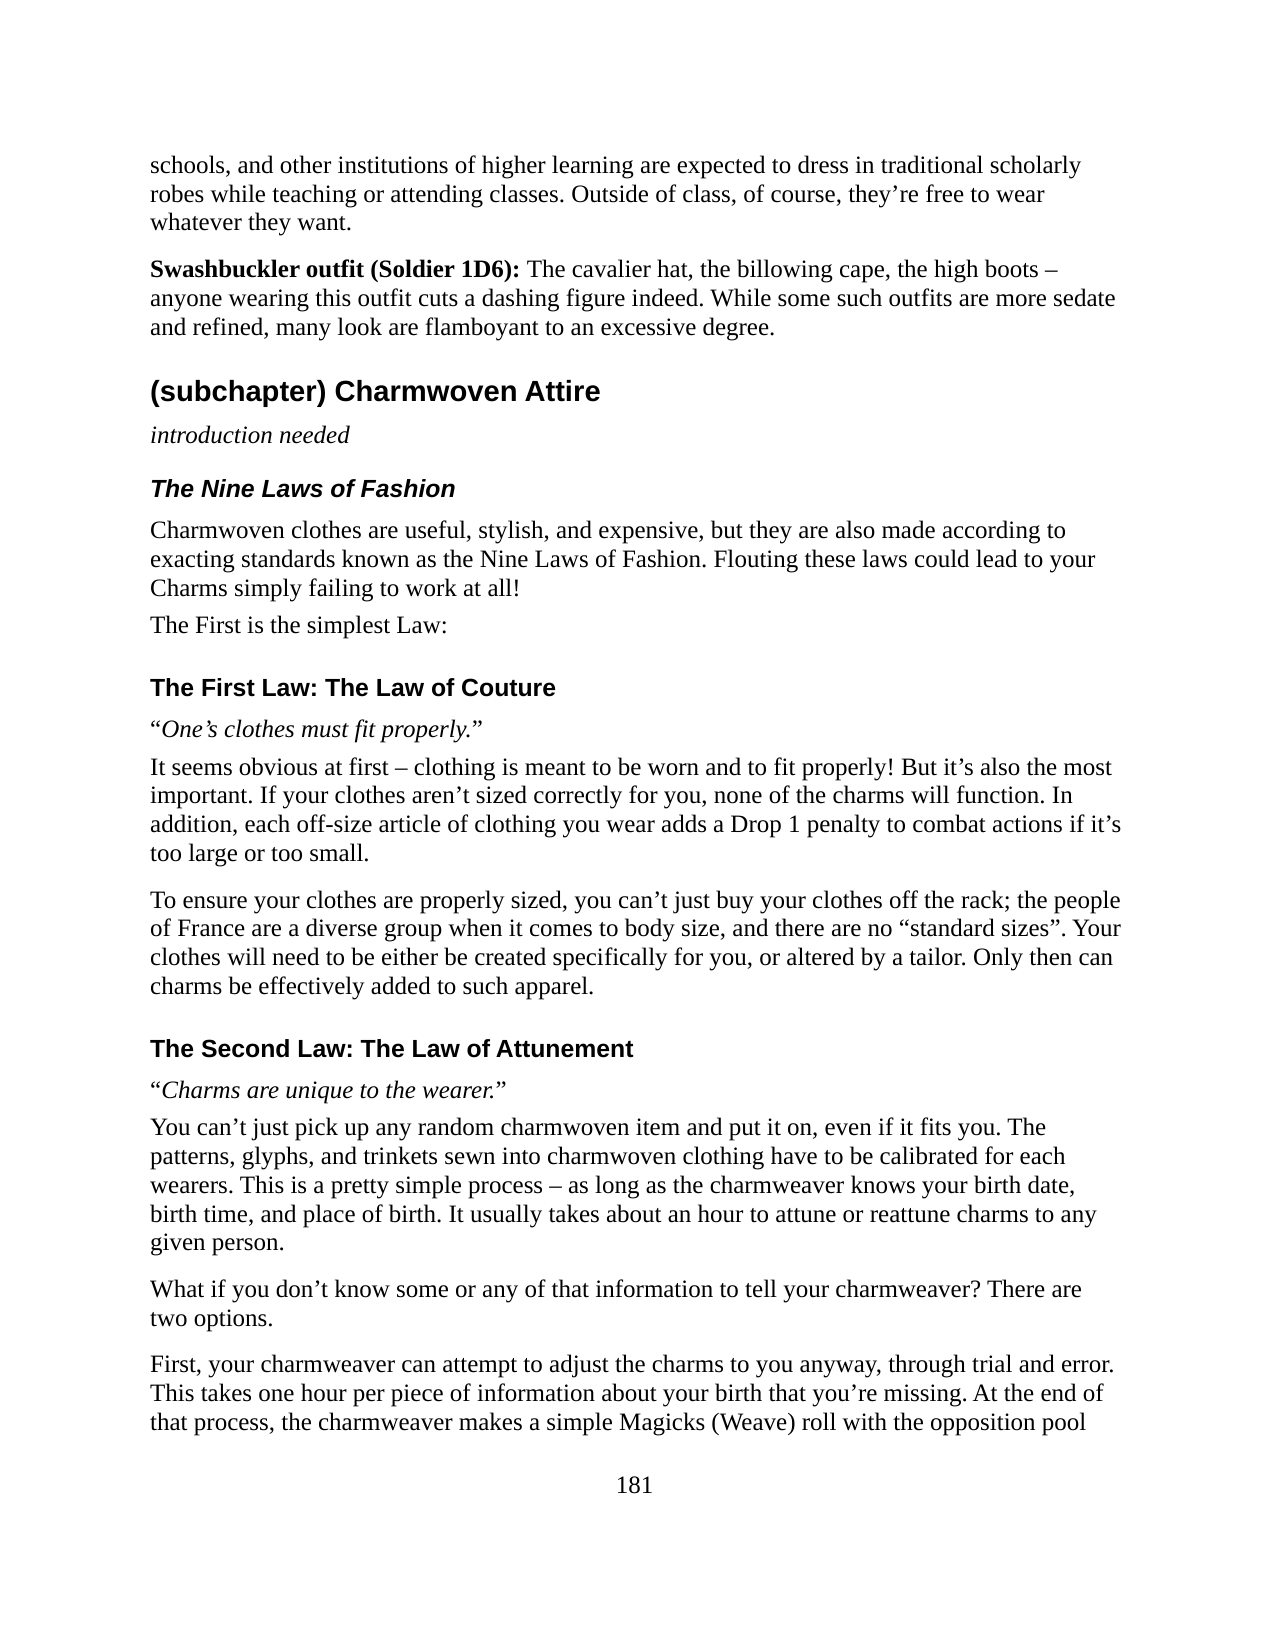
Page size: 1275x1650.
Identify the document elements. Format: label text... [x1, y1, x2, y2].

text schools, and other institutions of higher learning are expected to dress in traditional scholarly robes while teaching or attending classes. Outside of class, of course, they’re free to wear whatever they want. [150, 150, 1125, 236]
subtitle The First Law: The Law of Couture [150, 673, 1125, 702]
text You can’t just pick up any random charmwoven item and put it on, even if it fits you. The patterns, glyphs, and trinkets sewn into charmwoven clothing have to be calibrated for each wearers. This is a pretty simple process – as long as the charmweaver knows your birth date, birth time, and place of birth. It usually takes about an hour to attune or reattune charms to any given person. [150, 1112, 1125, 1256]
subtitle The Nine Laws of Fashion [150, 474, 1125, 503]
text Charmwoven clothes are useful, stylish, and expensive, but they are also made according to exacting standards known as the Nine Laws of Fashion. Flouting these laws could lead to your Charms simply failing to work at all! [150, 515, 1125, 601]
text introduction needed [150, 420, 1125, 449]
text To ensure your clothes are properly sized, you can’t just buy your clothes off the rack; the people of France are a diverse group when it comes to body size, and there are no “standard sizes”. Your clothes will need to be either be created specifically for you, or altered by a tailor. Only then can charms be effectively added to such apparel. [150, 885, 1125, 1000]
text “Charms are unique to the wearer.” [150, 1075, 1125, 1103]
subtitle (subchapter) Charmwoven Attire [150, 374, 1125, 408]
text What if you don’t know some or any of that information to tell your charmweaver? There are two options. [150, 1274, 1125, 1332]
text Swashbuckler outfit (Soldier 1D6): The cavalier hat, the billowing cape, the high boots – anyone wearing this outfit cuts a dashing figure indeed. While some such outfits are more sedate and refined, many look are flamboyant to an excessive degree. [150, 254, 1125, 340]
text First, your charmweaver can attempt to adjust the charms to you anyway, through trial and error. This takes one hour per piece of information about your birth that you’re missing. At the end of that process, the charmweaver makes a simple Magicks (Weave) roll with the opposition pool [150, 1349, 1125, 1436]
text “One’s clothes must fit properly.” [150, 714, 1125, 743]
text The First is the simplest Law: [150, 610, 1125, 639]
text It seems obvious at first – clothing is meant to be worn and to fit properly! But it’s also the most important. If your clothes aren’t sized correctly for you, none of the charms will function. In addition, each off-size article of clothing you wear adds a Drop 1 penalty to combat actions if it’s too large or too small. [150, 752, 1125, 867]
subtitle The Second Law: The Law of Attunement [150, 1034, 1125, 1062]
